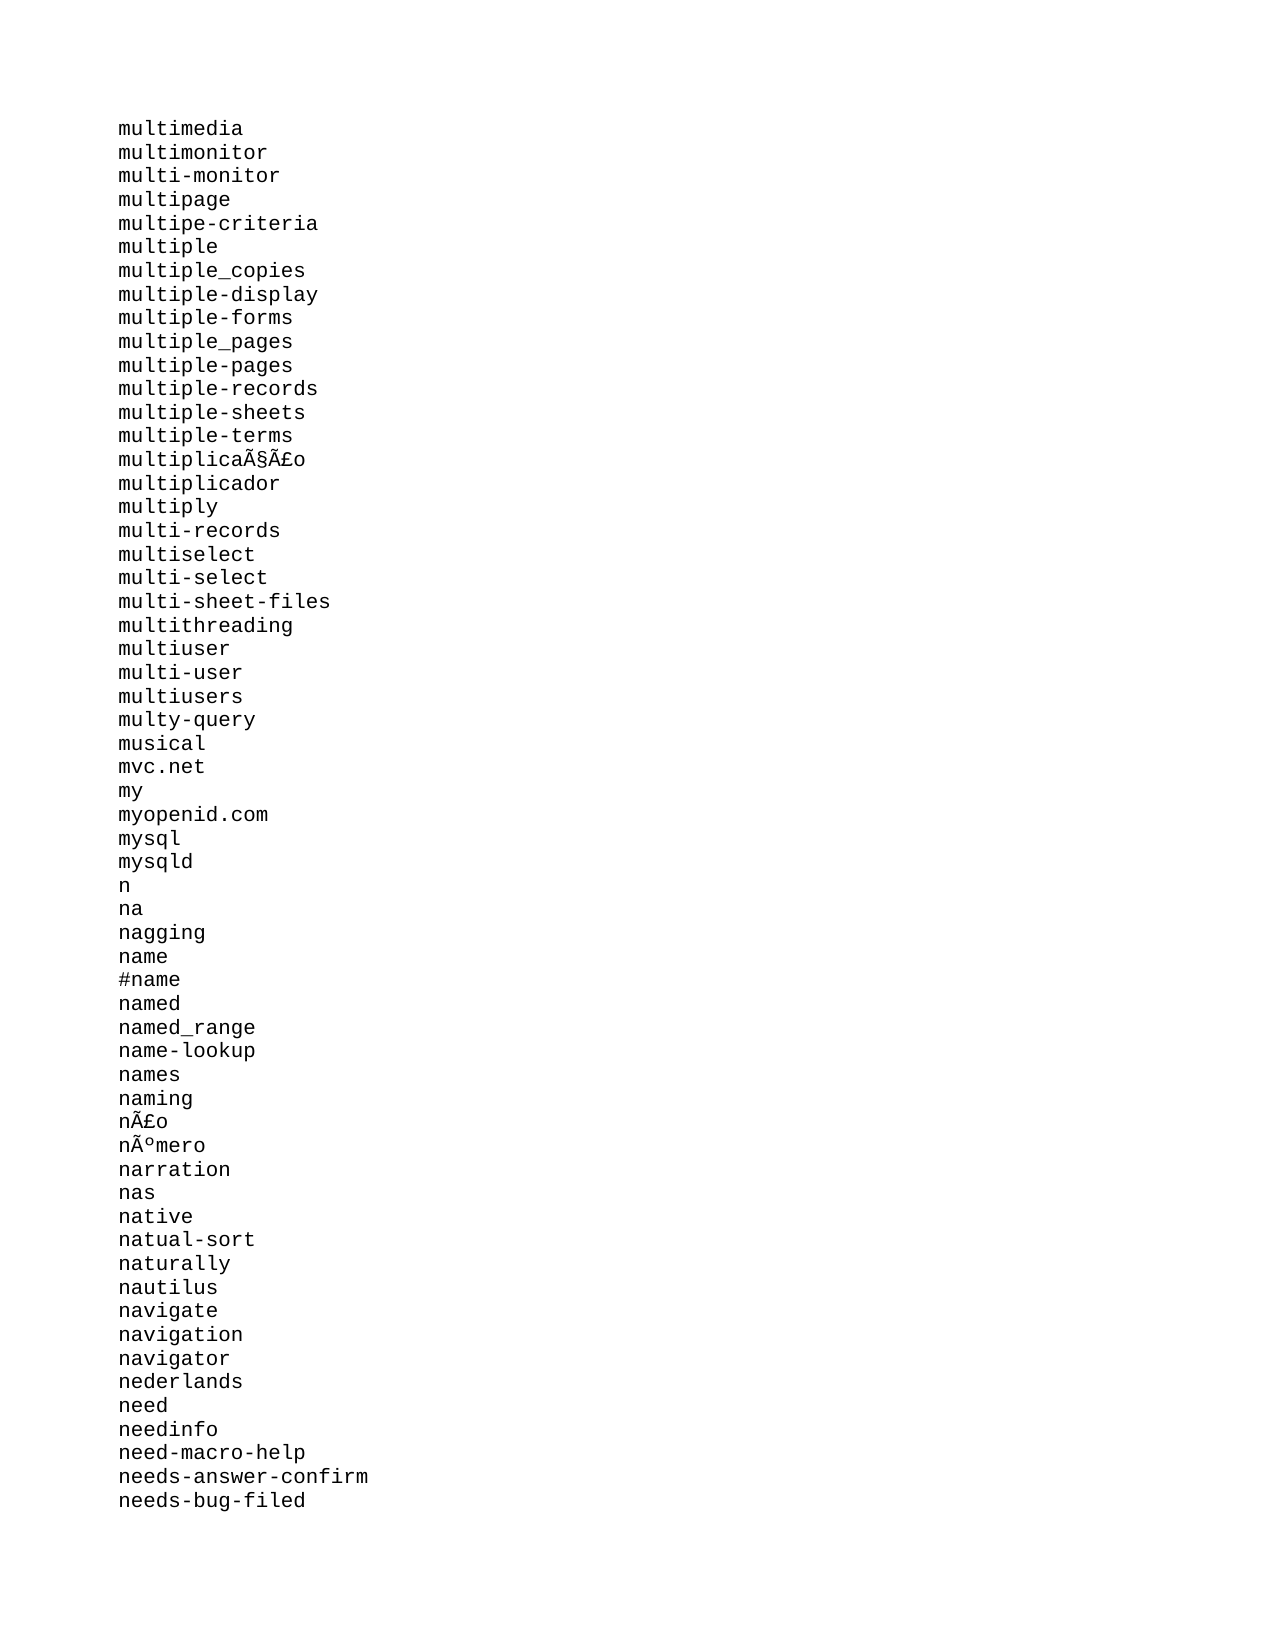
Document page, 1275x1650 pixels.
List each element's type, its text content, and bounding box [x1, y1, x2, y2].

text multi-sheet-files [118, 591, 1157, 615]
text naturally [118, 1253, 1157, 1277]
text needs-answer-confirm [118, 1466, 1157, 1489]
text multiple-display [118, 284, 1157, 307]
text multiple-forms [118, 307, 1157, 331]
text nederlands [118, 1371, 1157, 1395]
text multiplicaÃ§Ã£o [118, 449, 1157, 473]
text nÃ£o [118, 1111, 1157, 1135]
text nÃºmero [118, 1135, 1157, 1158]
text multiplicador [118, 473, 1157, 496]
text multi-records [118, 520, 1157, 544]
text names [118, 1064, 1157, 1088]
text named_range [118, 1017, 1157, 1040]
text needs-bug-filed [118, 1489, 1157, 1513]
text multy-query [118, 709, 1157, 733]
text multi-monitor [118, 165, 1157, 189]
text need-macro-help [118, 1442, 1157, 1466]
text need [118, 1395, 1157, 1419]
text multiple-sheets [118, 402, 1157, 426]
text named [118, 993, 1157, 1017]
text multipage [118, 189, 1157, 213]
text mysql [118, 827, 1157, 851]
text navigator [118, 1348, 1157, 1371]
text narration [118, 1158, 1157, 1182]
text multiusers [118, 686, 1157, 709]
text multipe-criteria [118, 213, 1157, 236]
text multiple_copies [118, 260, 1157, 284]
text multiple-records [118, 378, 1157, 402]
text multiple [118, 236, 1157, 260]
text multimedia [118, 118, 1157, 142]
text #name [118, 969, 1157, 993]
text multiply [118, 496, 1157, 520]
text nagging [118, 922, 1157, 946]
text navigation [118, 1324, 1157, 1348]
text mysqld [118, 851, 1157, 875]
text myopenid.com [118, 804, 1157, 827]
text multimonitor [118, 142, 1157, 165]
text multiple-terms [118, 426, 1157, 449]
text musical [118, 733, 1157, 757]
text natual-sort [118, 1229, 1157, 1253]
text multiuser [118, 638, 1157, 662]
text my [118, 780, 1157, 804]
text multiple-pages [118, 354, 1157, 378]
text needinfo [118, 1419, 1157, 1442]
text na [118, 898, 1157, 922]
text name [118, 946, 1157, 969]
text nas [118, 1182, 1157, 1206]
text multi-user [118, 662, 1157, 686]
text mvc.net [118, 757, 1157, 780]
text n [118, 875, 1157, 898]
text native [118, 1206, 1157, 1229]
text navigate [118, 1300, 1157, 1324]
text nautilus [118, 1277, 1157, 1300]
text multiselect [118, 544, 1157, 567]
text name-lookup [118, 1040, 1157, 1064]
text multi-select [118, 567, 1157, 591]
text naming [118, 1088, 1157, 1111]
text multithreading [118, 615, 1157, 638]
text multiple_pages [118, 331, 1157, 354]
